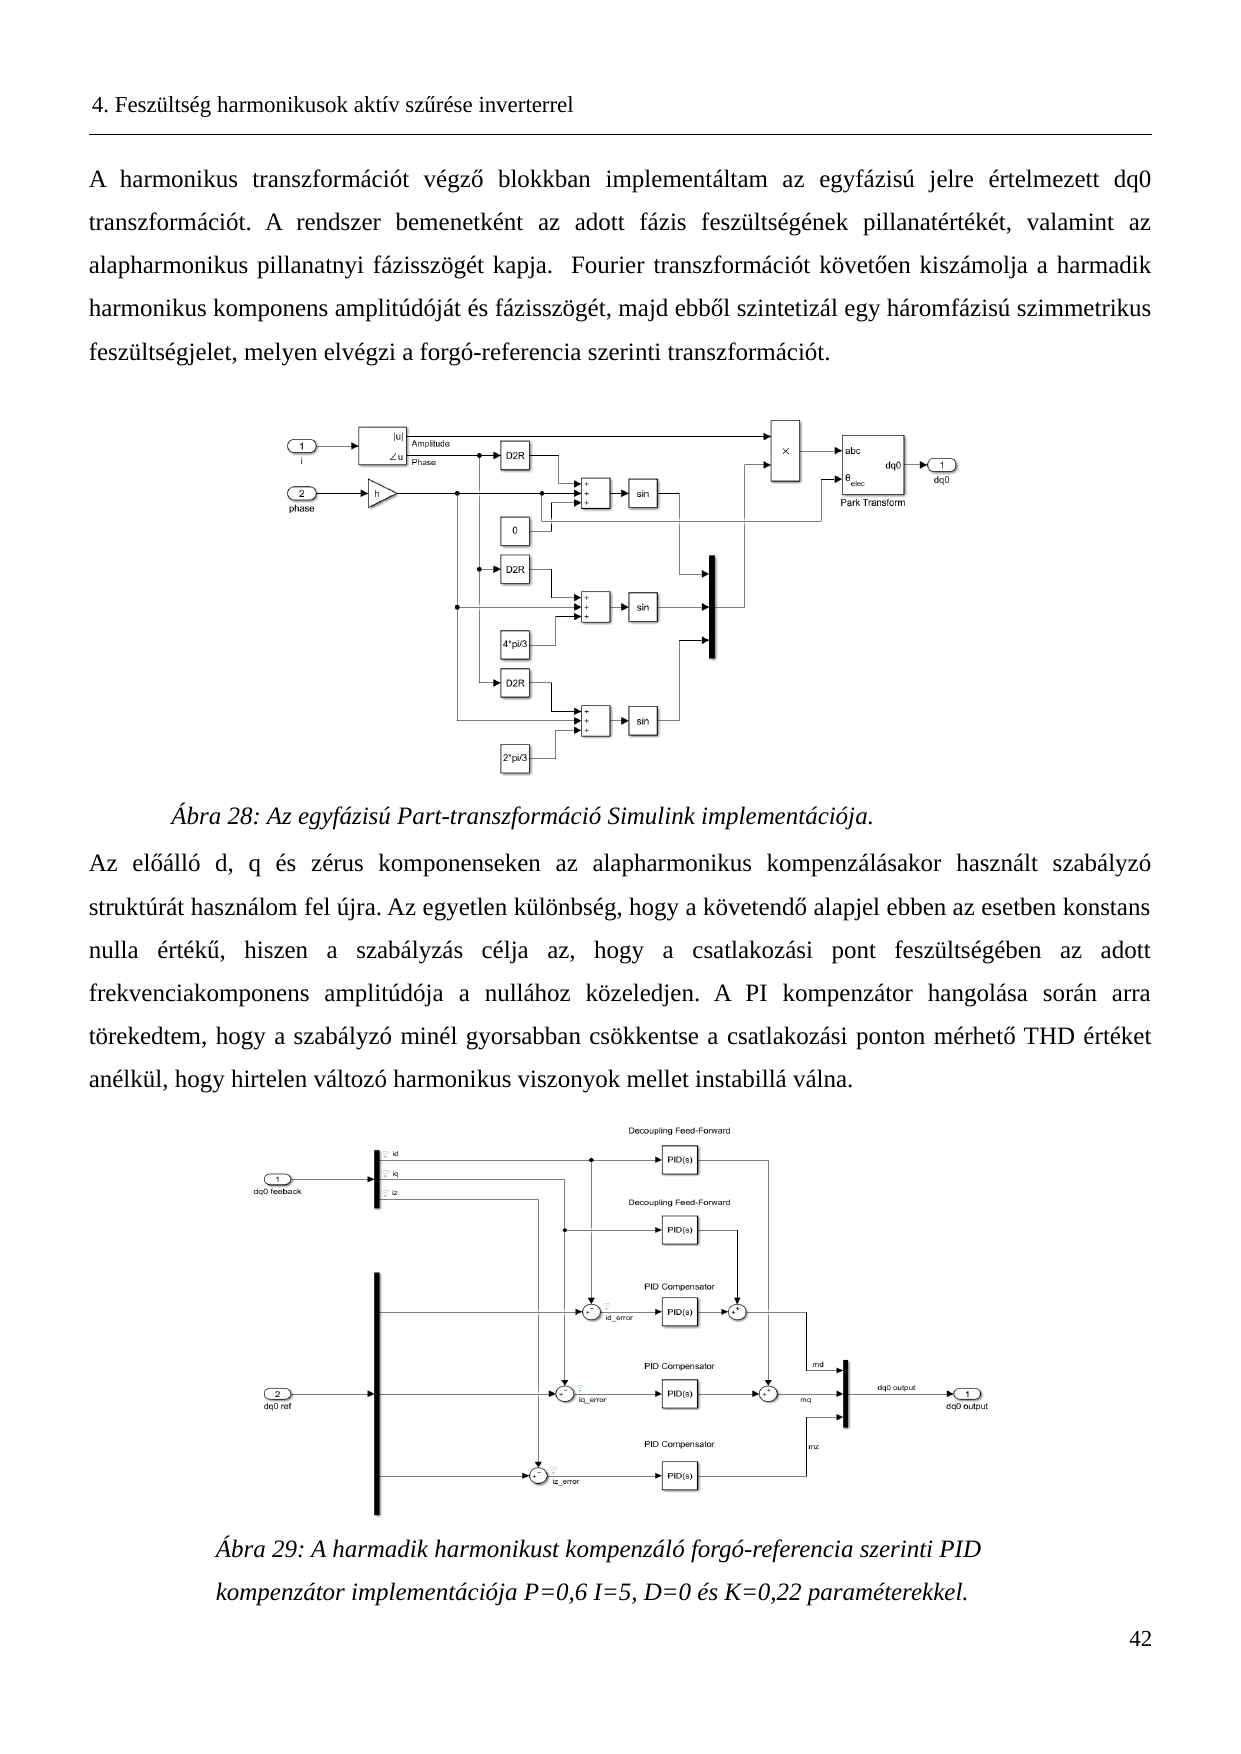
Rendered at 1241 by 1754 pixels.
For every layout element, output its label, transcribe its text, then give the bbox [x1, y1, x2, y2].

text Ábra 28: Az egyfázisú Part-transzformáció Simulink implementációja. [171, 407, 1069, 830]
text Az előálló d, q és zérus komponenseken az alapharmonikus kompenzálásakor használt szabályzó struktúrát használom fel újra. Az egyetlen különbség, hogy a követendő alapjel ebben az esetben konstans nulla értékű, hiszen a szabályzás célja az, hogy a csatlakozási pont feszültségében az adott frekvenciakomponens amplitúdója a nullához közeledjen. A PI kompenzátor hangolása során arra törekedtem, hogy a szabályzó minél gyorsabban csökkentse a csatlakozási ponton mérhető THD értéket anélkül, hogy hirtelen változó harmonikus viszonyok mellet instabillá válna. [88, 395, 1152, 1093]
text A harmonikus transzformációt végző blokkban implementáltam az egyfázisú jelre értelmezett dq0 transzformációt. A rendszer bemenetként az adott fázis feszültségének pillanatértékét, valamint az alapharmonikus pillanatnyi fázisszögét kapja. Fourier transzformációt követően kiszámolja a harmadik harmonikus komponens amplitúdóját és fázisszögét, majd ebből szintetizál egy háromfázisú szimmetrikus feszültségjelet, melyen elvégzi a forgó-referencia szerinti transzformációt. [88, 164, 1152, 365]
text Ábra 29: A harmadik harmonikust kompenzáló forgó-referencia szerinti PID kompenzátor implementációja P=0,6 I=5, D=0 és K=0,22 paraméterekkel. [216, 1121, 1025, 1606]
